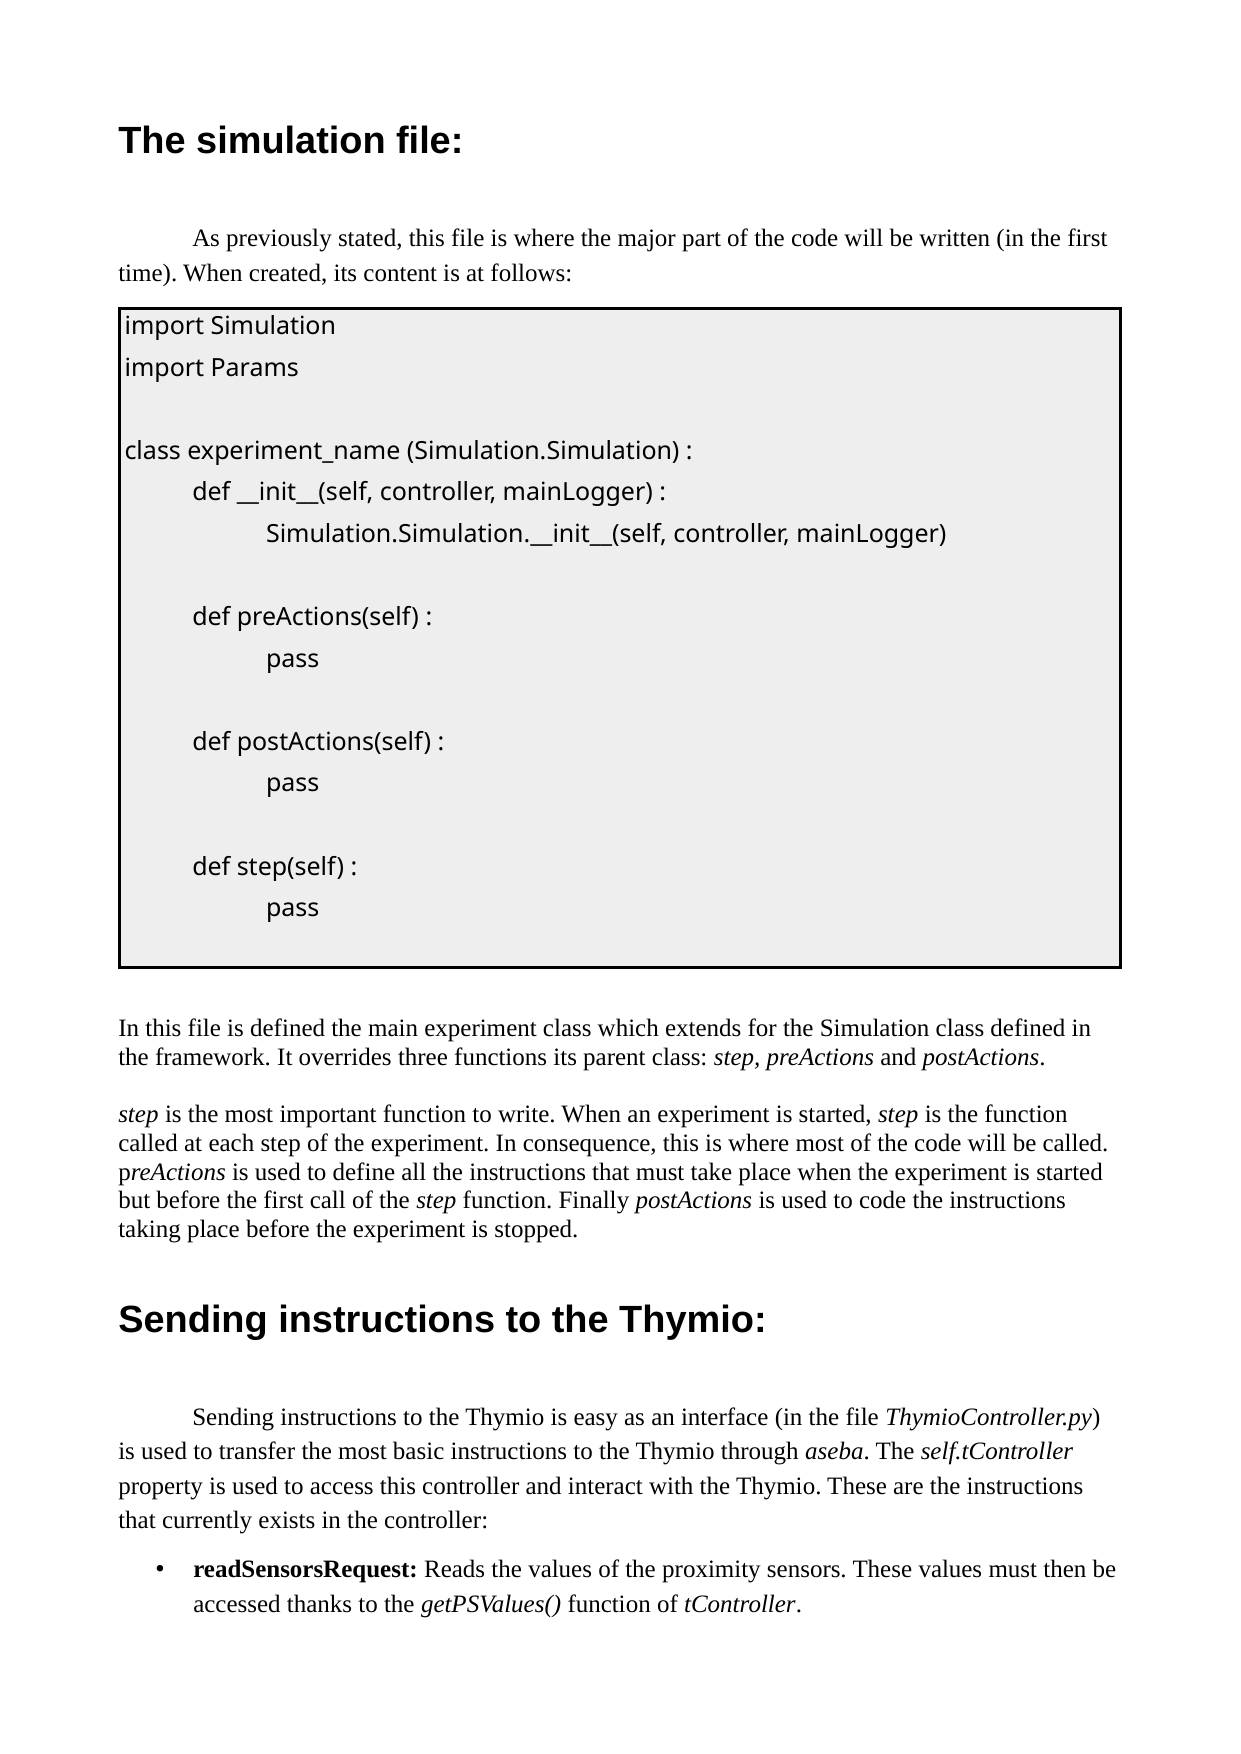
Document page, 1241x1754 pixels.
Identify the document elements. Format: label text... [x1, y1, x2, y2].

text step is the most important function to write. When an experiment is started, step is the function called at each step of the experiment. In consequence, this is where most of the code will be called. preActions is used to define all the instructions that must take place when the experiment is started but before the first call of the step function. Finally postActions is used to code the instructions taking place before the experiment is stopped. [118, 1099, 1122, 1243]
text pass [121, 889, 1119, 922]
text class experiment_name (Simulation.Simulation) : [121, 432, 1119, 465]
text def preActions(self) : [121, 598, 1119, 631]
list readSensorsRequest: Reads the values of the proximity sensors. These values must then be accessed thanks to the getPSValues() function of tController. [156, 1554, 1122, 1618]
text pass [121, 764, 1119, 797]
text As previously stated, this file is where the major part of the code will be written (in the first time). When created, its content is at follows: [118, 223, 1122, 287]
text import Params [121, 348, 1119, 382]
text def postActions(self) : [121, 722, 1119, 756]
text import Simulation [121, 310, 1119, 340]
text def __init__(self, controller, mainLogger) : [121, 473, 1119, 506]
text Sending instructions to the Thymio is easy as an interface (in the file ThymioController.py) is used to transfer the most basic instructions to the Thymio through aseba. The self.tController property is used to access this controller and interact with the Thymio. These are the instructions that currently exists in the controller: [118, 1402, 1122, 1534]
text def step(self) : [121, 847, 1119, 880]
text In this file is defined the main experiment class which extends for the Simulation class defined in the framework. It overrides three functions its parent class: step, preActions and postActions. [118, 1013, 1122, 1070]
text pass [121, 639, 1119, 672]
subtitle The simulation file: [118, 118, 1122, 162]
text Simulation.Simulation.__init__(self, controller, mainLogger) [121, 515, 1119, 548]
subtitle Sending instructions to the Thymio: [118, 1297, 1122, 1340]
